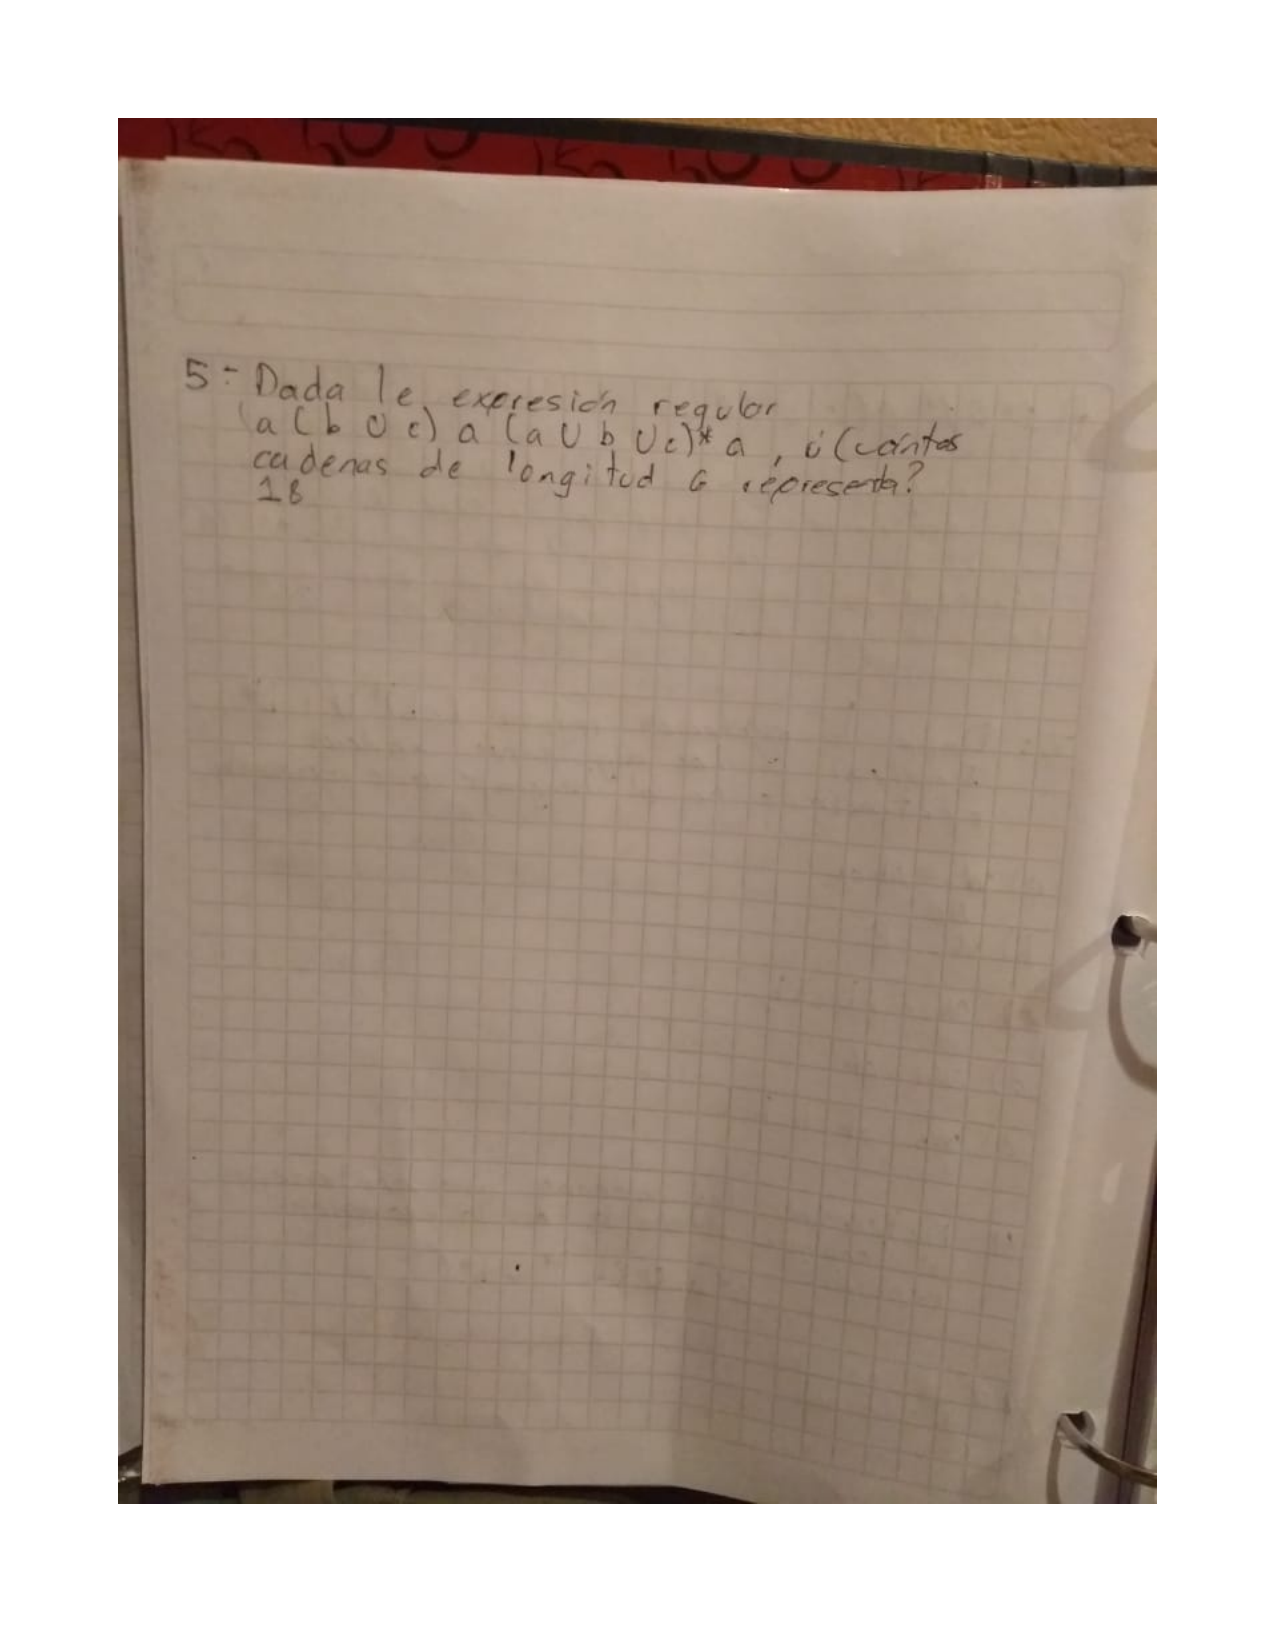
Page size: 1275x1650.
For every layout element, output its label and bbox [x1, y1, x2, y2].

picture [118, 118, 1157, 1504]
